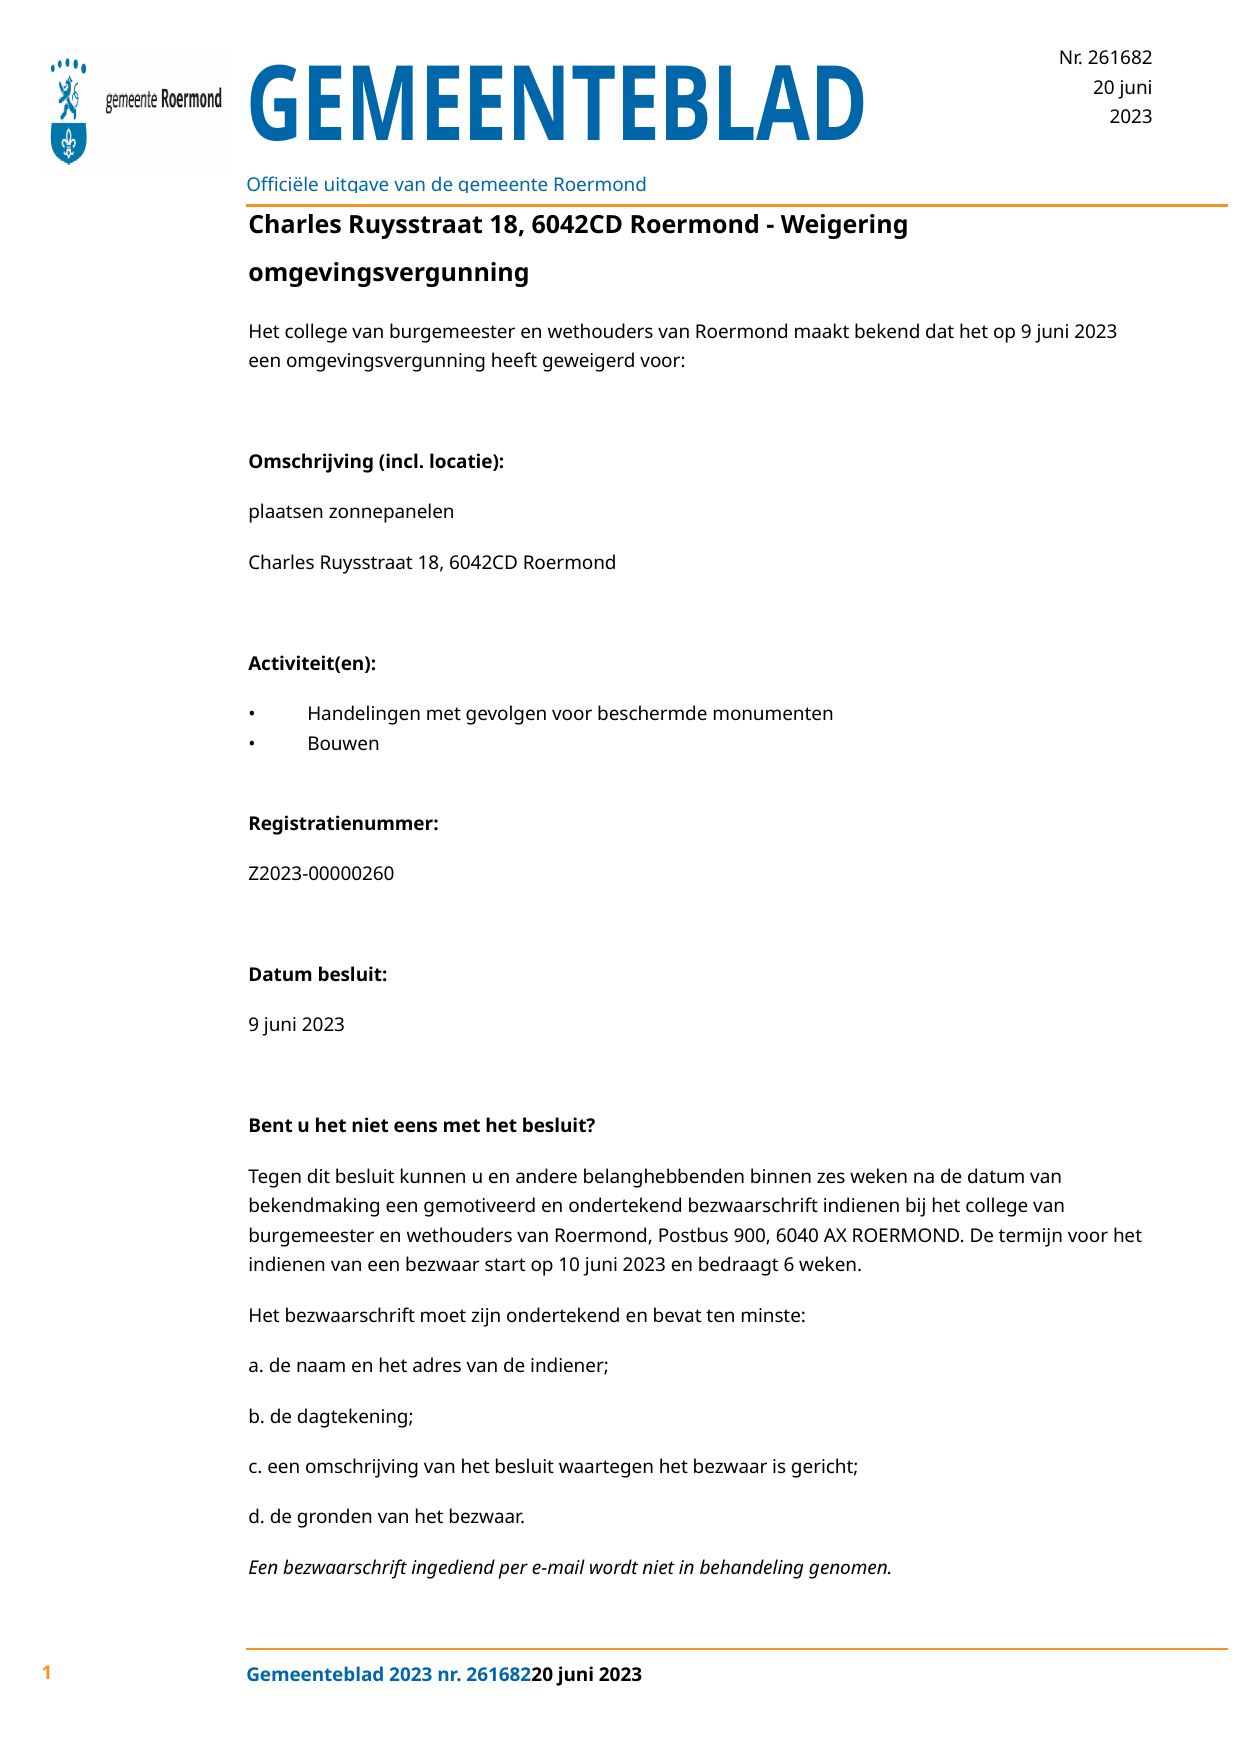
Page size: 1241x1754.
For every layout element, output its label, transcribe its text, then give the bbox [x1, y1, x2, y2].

text Tegen dit besluit kunnen u en andere belanghebbenden binnen zes weken na de datum van bekendmaking een gemotiveerd en ondertekend bezwaarschrift indienen bij het college van burgemeester en wethouders van Roermond, Postbus 900, 6040 AX ROERMOND. De termijn voor het indienen van een bezwaar start op 10 juni 2023 en bedraagt 6 weken. [248, 1163, 1152, 1277]
text Activiteit(en): [248, 650, 1152, 676]
text Het bezwaarschrift moet zijn ondertekend en bevat ten minste: [248, 1302, 1152, 1328]
text c. een omschrijving van het besluit waartegen het bezwaar is gericht; [248, 1453, 1152, 1479]
list Handelingen met gevolgen voor beschermde monumenten [248, 700, 1152, 726]
text Het college van burgemeester en wethouders van Roermond maakt bekend dat het op 9 juni 2023 een omgevingsvergunning heeft geweigerd voor: [248, 318, 1152, 373]
text Omschrijving (incl. locatie): [248, 448, 1152, 474]
text Een bezwaarschrift ingediend per e-mail wordt niet in behandeling genomen. [248, 1554, 1152, 1580]
text d. de gronden van het bezwaar. [248, 1504, 1152, 1529]
text Registratienummer: [248, 810, 1152, 836]
text a. de naam en het adres van de indiener; [248, 1352, 1152, 1378]
list Bouwen [248, 730, 1152, 756]
text Z2023-00000260 [248, 860, 1152, 886]
text plaatsen zonnepanelen [248, 499, 1152, 524]
text b. de dagtekening; [248, 1403, 1152, 1429]
text 9 juni 2023 [248, 1012, 1152, 1037]
text Charles Ruysstraat 18, 6042CD Roermond - Weigering omgevingsvergunning [248, 207, 1152, 288]
text Datum besluit: [248, 961, 1152, 987]
text Charles Ruysstraat 18, 6042CD Roermond [248, 549, 1152, 575]
text Bent u het niet eens met het besluit? [248, 1112, 1152, 1138]
picture [41, 47, 231, 172]
